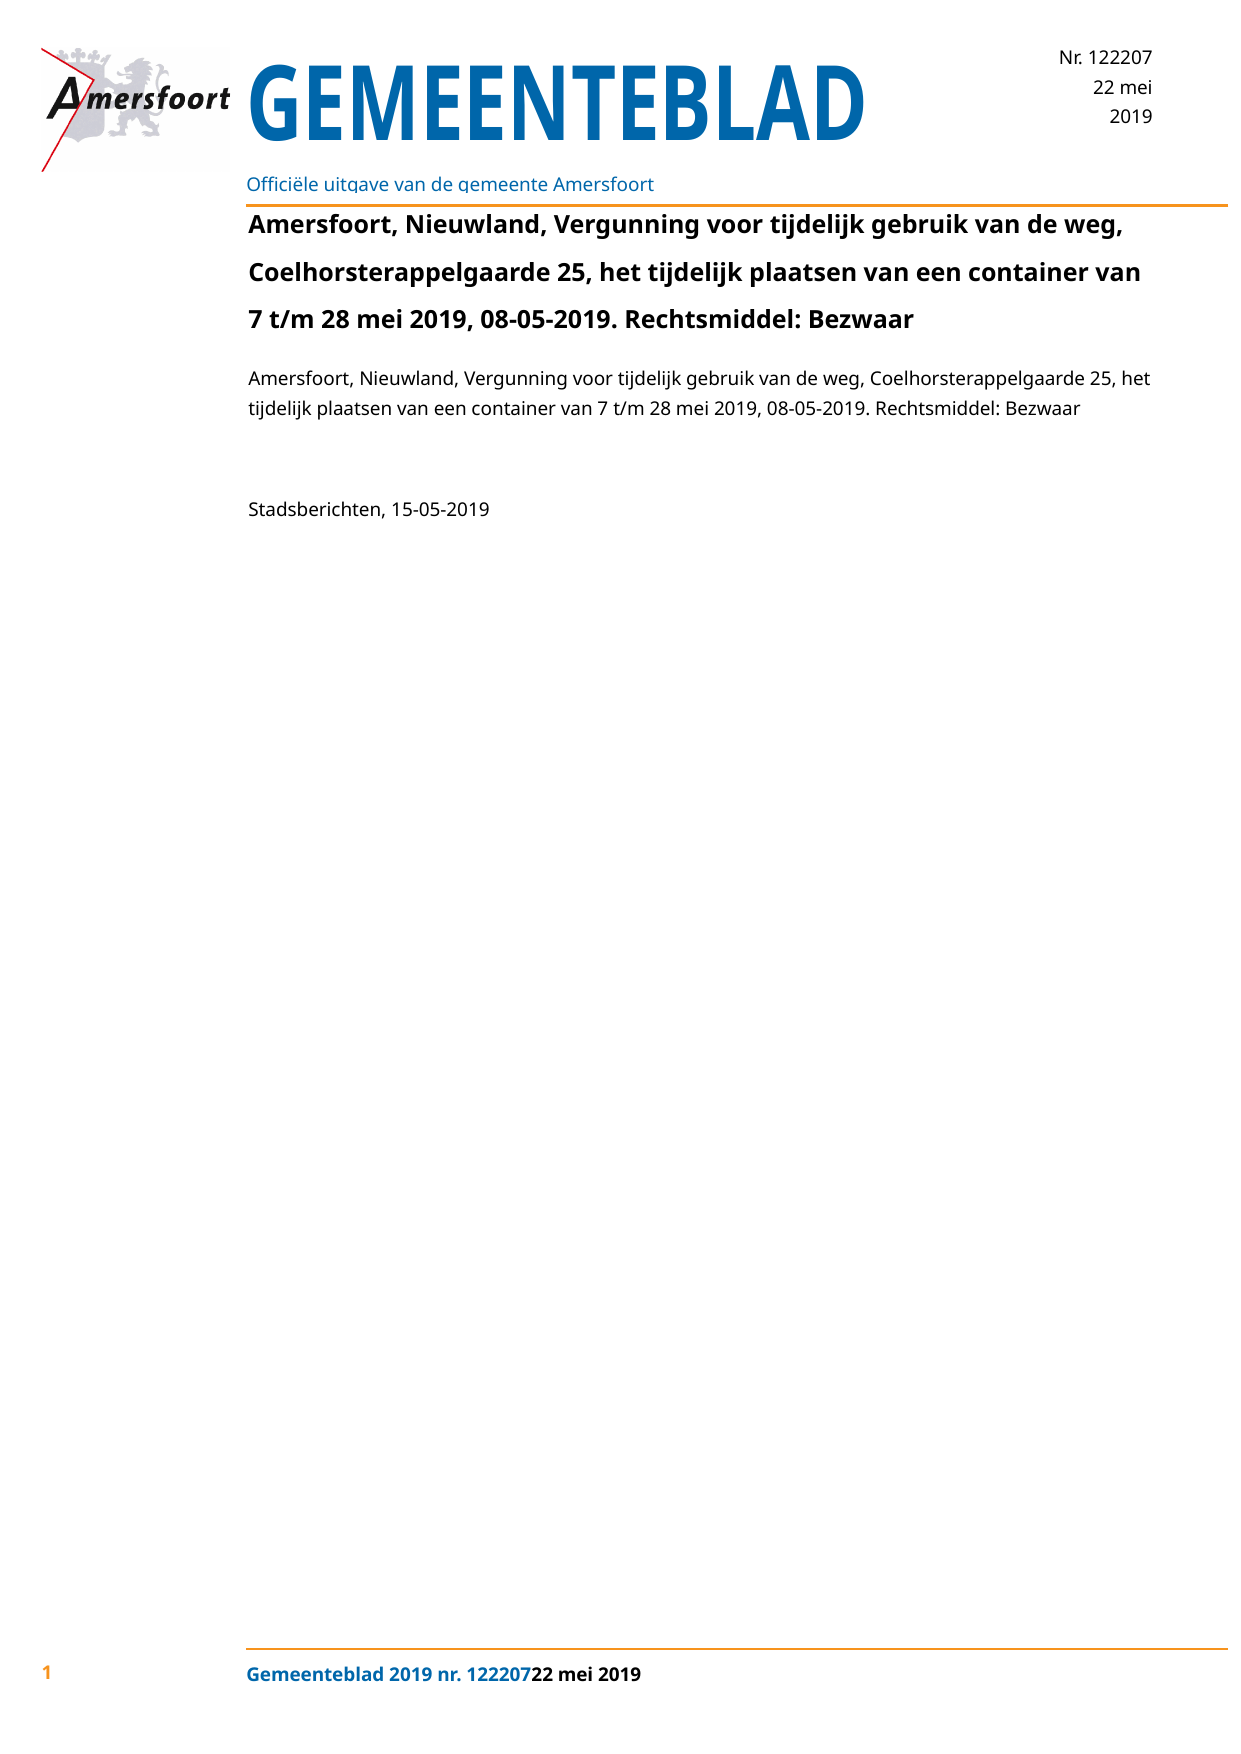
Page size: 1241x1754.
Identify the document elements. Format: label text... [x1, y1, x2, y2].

text Stadsberichten, 15-05-2019 [248, 496, 1152, 522]
text Amersfoort, Nieuwland, Vergunning voor tijdelijk gebruik van de weg, Coelhorsterappelgaarde 25, het tijdelijk plaatsen van een container van 7 t/m 28 mei 2019, 08-05-2019. Rechtsmiddel: Bezwaar [248, 207, 1152, 336]
picture [41, 47, 231, 172]
text Amersfoort, Nieuwland, Vergunning voor tijdelijk gebruik van de weg, Coelhorsterappelgaarde 25, het tijdelijk plaatsen van een container van 7 t/m 28 mei 2019, 08-05-2019. Rechtsmiddel: Bezwaar [248, 366, 1152, 421]
